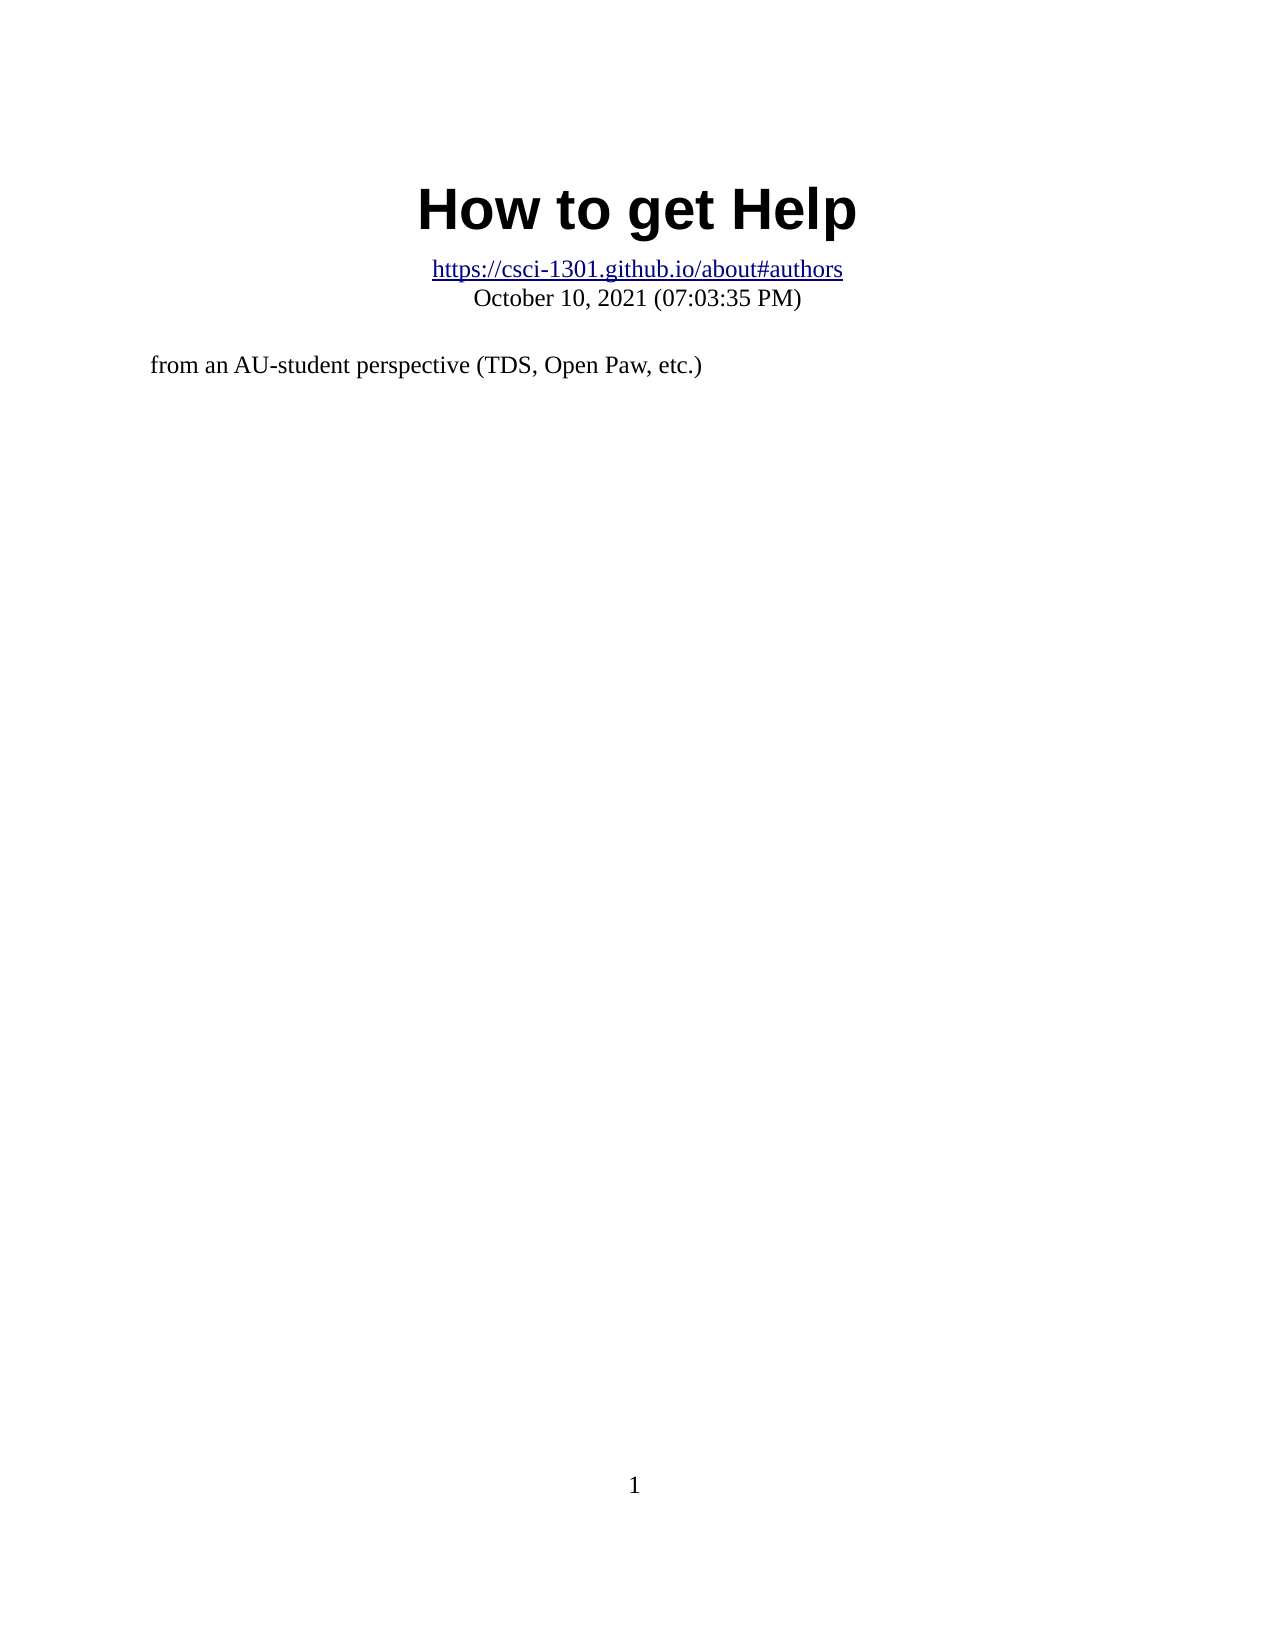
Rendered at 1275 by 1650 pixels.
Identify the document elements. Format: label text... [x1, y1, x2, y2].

text https://csci-1301.github.io/about#authors [150, 254, 1125, 283]
text October 10, 2021 (07:03:35 PM) [150, 283, 1125, 312]
text from an AU-student perspective (TDS, Open Paw, etc.) [150, 350, 1125, 378]
title How to get Help [150, 175, 1125, 242]
